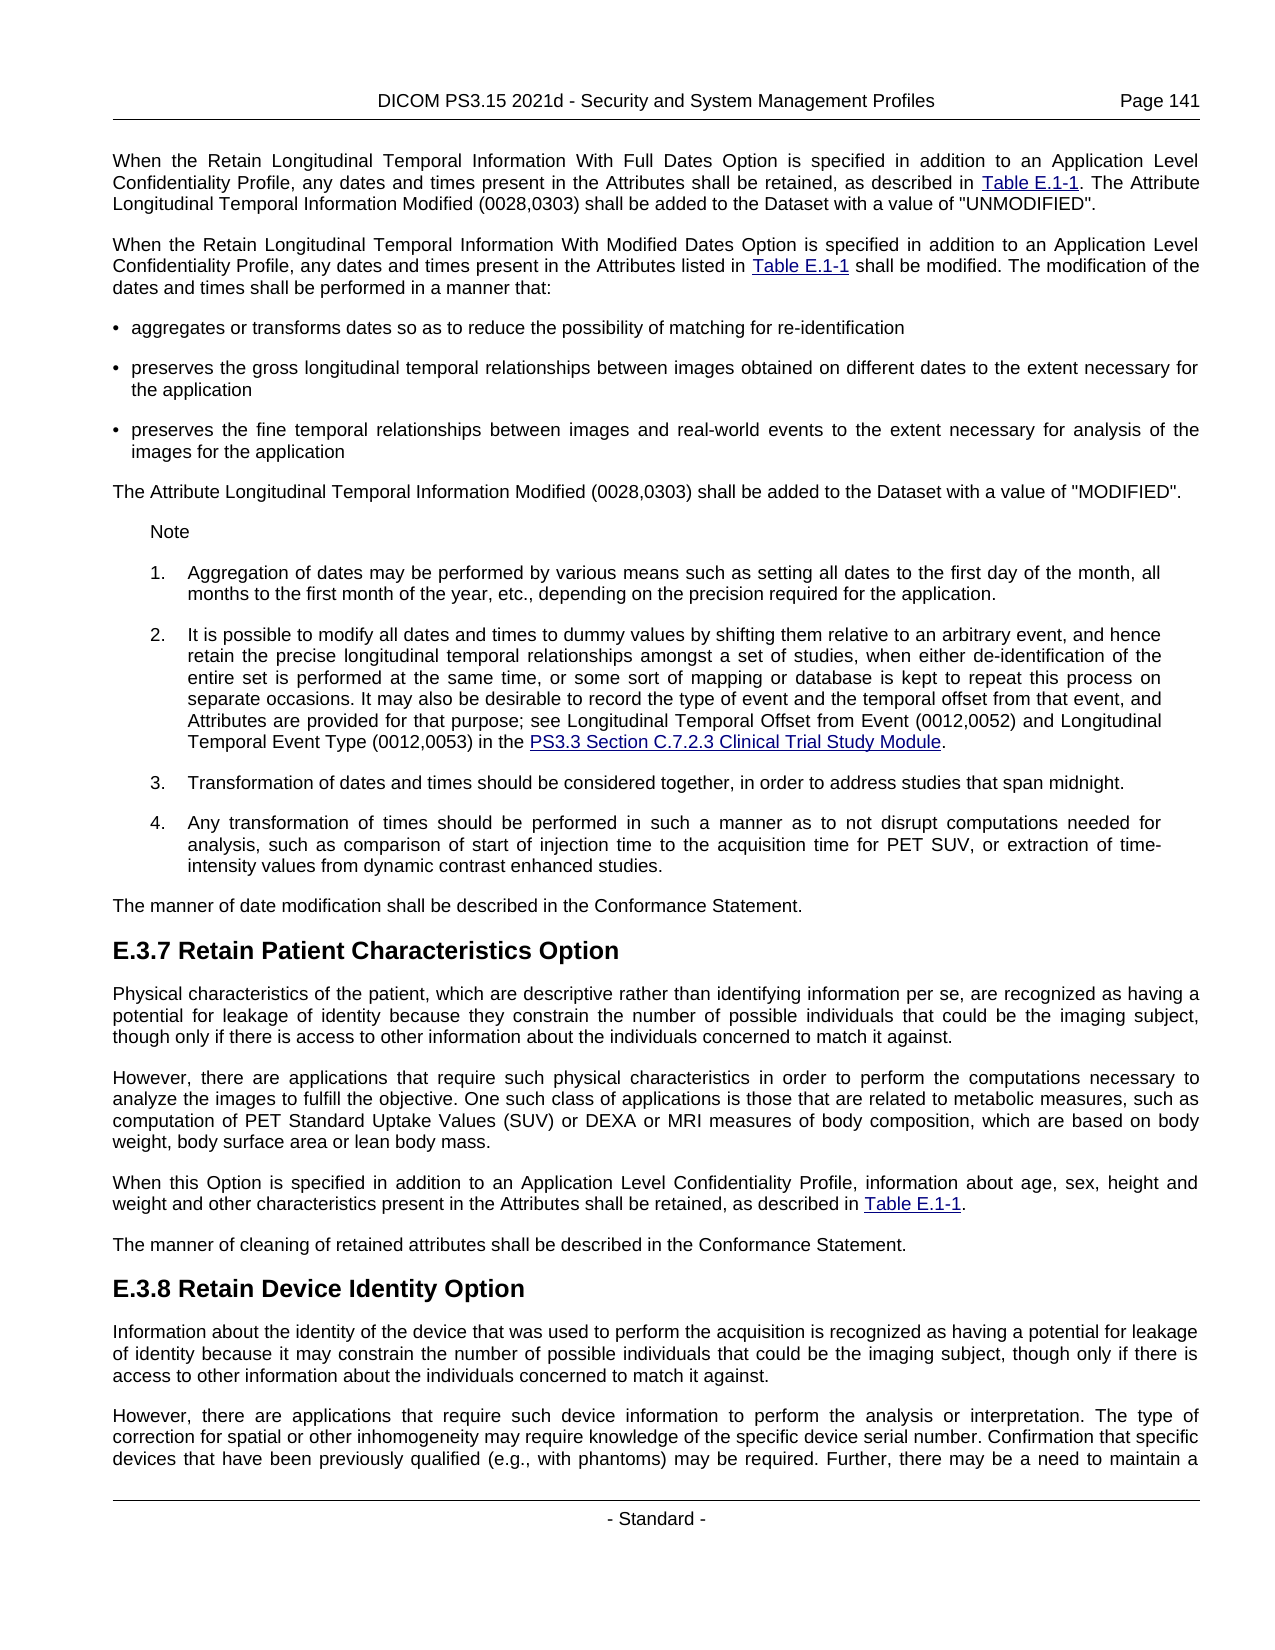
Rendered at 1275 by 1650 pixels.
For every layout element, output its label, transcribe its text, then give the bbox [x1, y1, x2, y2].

text Note [150, 521, 1162, 543]
text • preserves the fine temporal relationships between images and real-world events to the extent necessary for analysis of the images for the application [112, 419, 1200, 462]
text E.3.7 Retain Patient Characteristics Option [112, 936, 1200, 964]
text • preserves the gross longitudinal temporal relationships between images obtained on different dates to the extent necessary for the application [112, 357, 1200, 400]
text However, there are applications that require such physical characteristics in order to perform the computations necessary to analyze the images to fulfill the objective. One such class of applications is those that are related to metabolic measures, such as computation of PET Standard Uptake Values (SUV) or DEXA or MRI measures of body composition, which are based on body weight, body surface area or lean body mass. [112, 1067, 1200, 1153]
text The manner of cleaning of retained attributes shall be described in the Conformance Statement. [112, 1233, 1200, 1255]
text E.3.8 Retain Device Identity Option [112, 1274, 1200, 1302]
text 3. Transformation of dates and times should be considered together, in order to address studies that span midnight. [150, 772, 1162, 793]
text When the Retain Longitudinal Temporal Information With Modified Dates Option is specified in addition to an Application Level Confidentiality Profile, any dates and times present in the Attributes listed in Table E.1-1 shall be modified. The modification of the dates and times shall be performed in a manner that: [112, 233, 1200, 298]
text 1. Aggregation of dates may be performed by various means such as setting all dates to the first day of the month, all months to the first month of the year, etc., depending on the precision required for the application. [150, 562, 1162, 605]
text • aggregates or transforms dates so as to reduce the possibility of matching for re-identification [112, 317, 1200, 338]
text The manner of date modification shall be described in the Conformance Statement. [112, 895, 1200, 917]
text Information about the identity of the device that was used to perform the acquisition is recognized as having a potential for leakage of identity because it may constrain the number of possible individuals that could be the imaging subject, though only if there is access to other information about the individuals concerned to match it against. [112, 1321, 1200, 1386]
text The Attribute Longitudinal Temporal Information Modified (0028,0303) shall be added to the Dataset with a value of "MODIFIED". [112, 481, 1200, 502]
text When the Retain Longitudinal Temporal Information With Full Dates Option is specified in addition to an Application Level Confidentiality Profile, any dates and times present in the Attributes shall be retained, as described in Table E.1-1. The Attribute Longitudinal Temporal Information Modified (0028,0303) shall be added to the Dataset with a value of "UNMODIFIED". [112, 150, 1200, 215]
text 4. Any transformation of times should be performed in such a manner as to not disrupt computations needed for analysis, such as comparison of start of injection time to the acquisition time for PET SUV, or extraction of time-intensity values from dynamic contrast enhanced studies. [150, 812, 1162, 877]
text However, there are applications that require such device information to perform the analysis or interpretation. The type of correction for spatial or other inhomogeneity may require knowledge of the specific device serial number. Confirmation that specific devices that have been previously qualified (e.g., with phantoms) may be required. Further, there may be a need to maintain a [112, 1405, 1200, 1469]
text When this Option is specified in addition to an Application Level Confidentiality Profile, information about age, sex, height and weight and other characteristics present in the Attributes shall be retained, as described in Table E.1-1. [112, 1172, 1200, 1215]
text Physical characteristics of the patient, which are descriptive rather than identifying information per se, are recognized as having a potential for leakage of identity because they constrain the number of possible individuals that could be the imaging subject, though only if there is access to other information about the individuals concerned to match it against. [112, 983, 1200, 1048]
text 2. It is possible to modify all dates and times to dummy values by shifting them relative to an arbitrary event, and hence retain the precise longitudinal temporal relationships amongst a set of studies, when either de-identification of the entire set is performed at the same time, or some sort of mapping or database is kept to repeat this process on separate occasions. It may also be desirable to record the type of event and the temporal offset from that event, and Attributes are provided for that purpose; see Longitudinal Temporal Offset from Event (0012,0052) and Longitudinal Temporal Event Type (0012,0053) in the PS3.3 Section C.7.2.3 Clinical Trial Study Module. [150, 623, 1162, 753]
